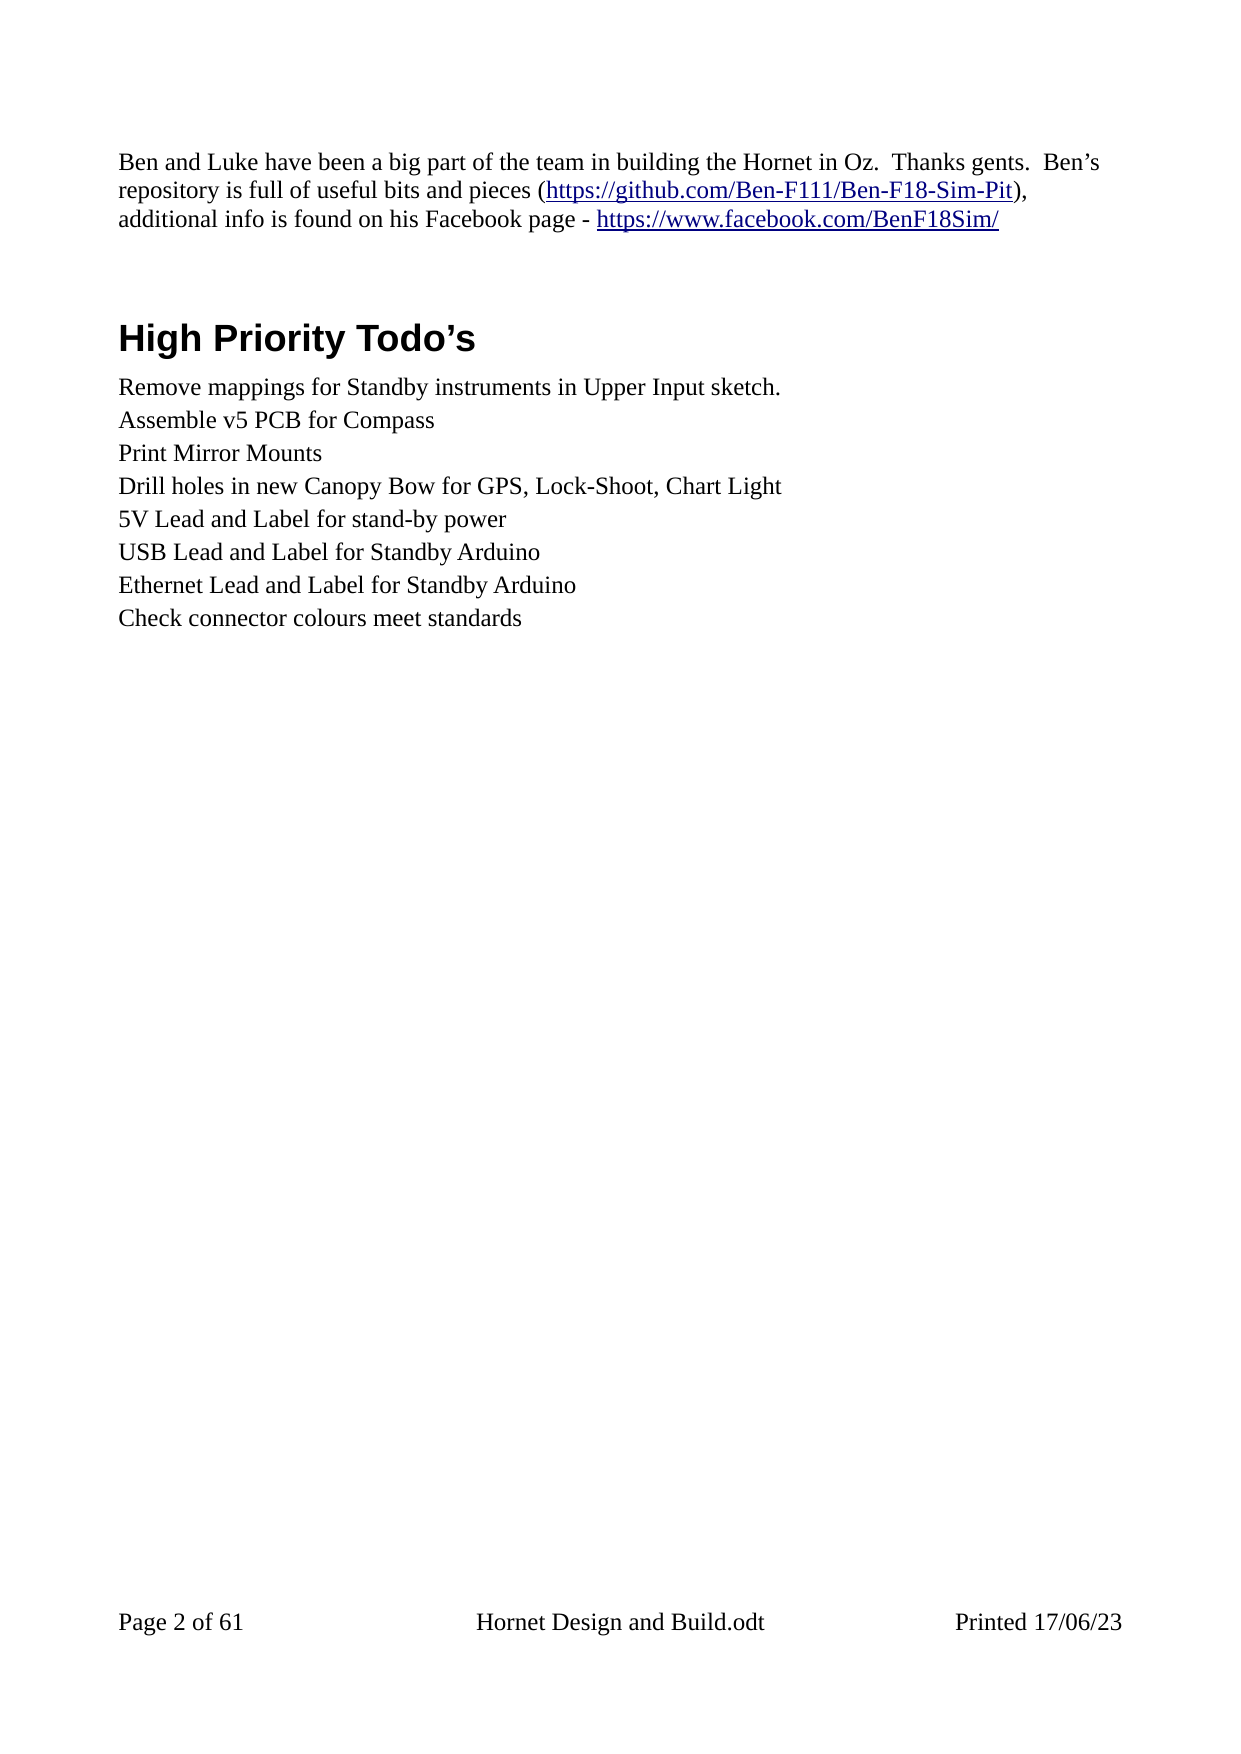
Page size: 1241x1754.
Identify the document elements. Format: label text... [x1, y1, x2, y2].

text Check connector colours meet standards [118, 603, 1122, 632]
text Ethernet Lead and Label for Standby Arduino [118, 570, 1122, 599]
text 5V Lead and Label for stand-by power [118, 504, 1122, 533]
text Ben and Luke have been a big part of the team in building the Hornet in Oz. Thanks gents. Ben’s repository is full of useful bits and pieces (https://github.com/Ben-F111/Ben-F18-Sim-Pit), additional info is found on his Facebook page - https://www.facebook.com/BenF18Sim/ [118, 147, 1122, 233]
subtitle High Priority Todo’s [118, 316, 1122, 359]
text Remove mappings for Standby instruments in Upper Input sketch. [118, 372, 1122, 401]
text Print Mirror Mounts [118, 438, 1122, 467]
text Assemble v5 PCB for Compass [118, 405, 1122, 433]
text USB Lead and Label for Standby Arduino [118, 537, 1122, 566]
text Drill holes in new Canopy Bow for GPS, Lock-Shoot, Chart Light [118, 471, 1122, 499]
